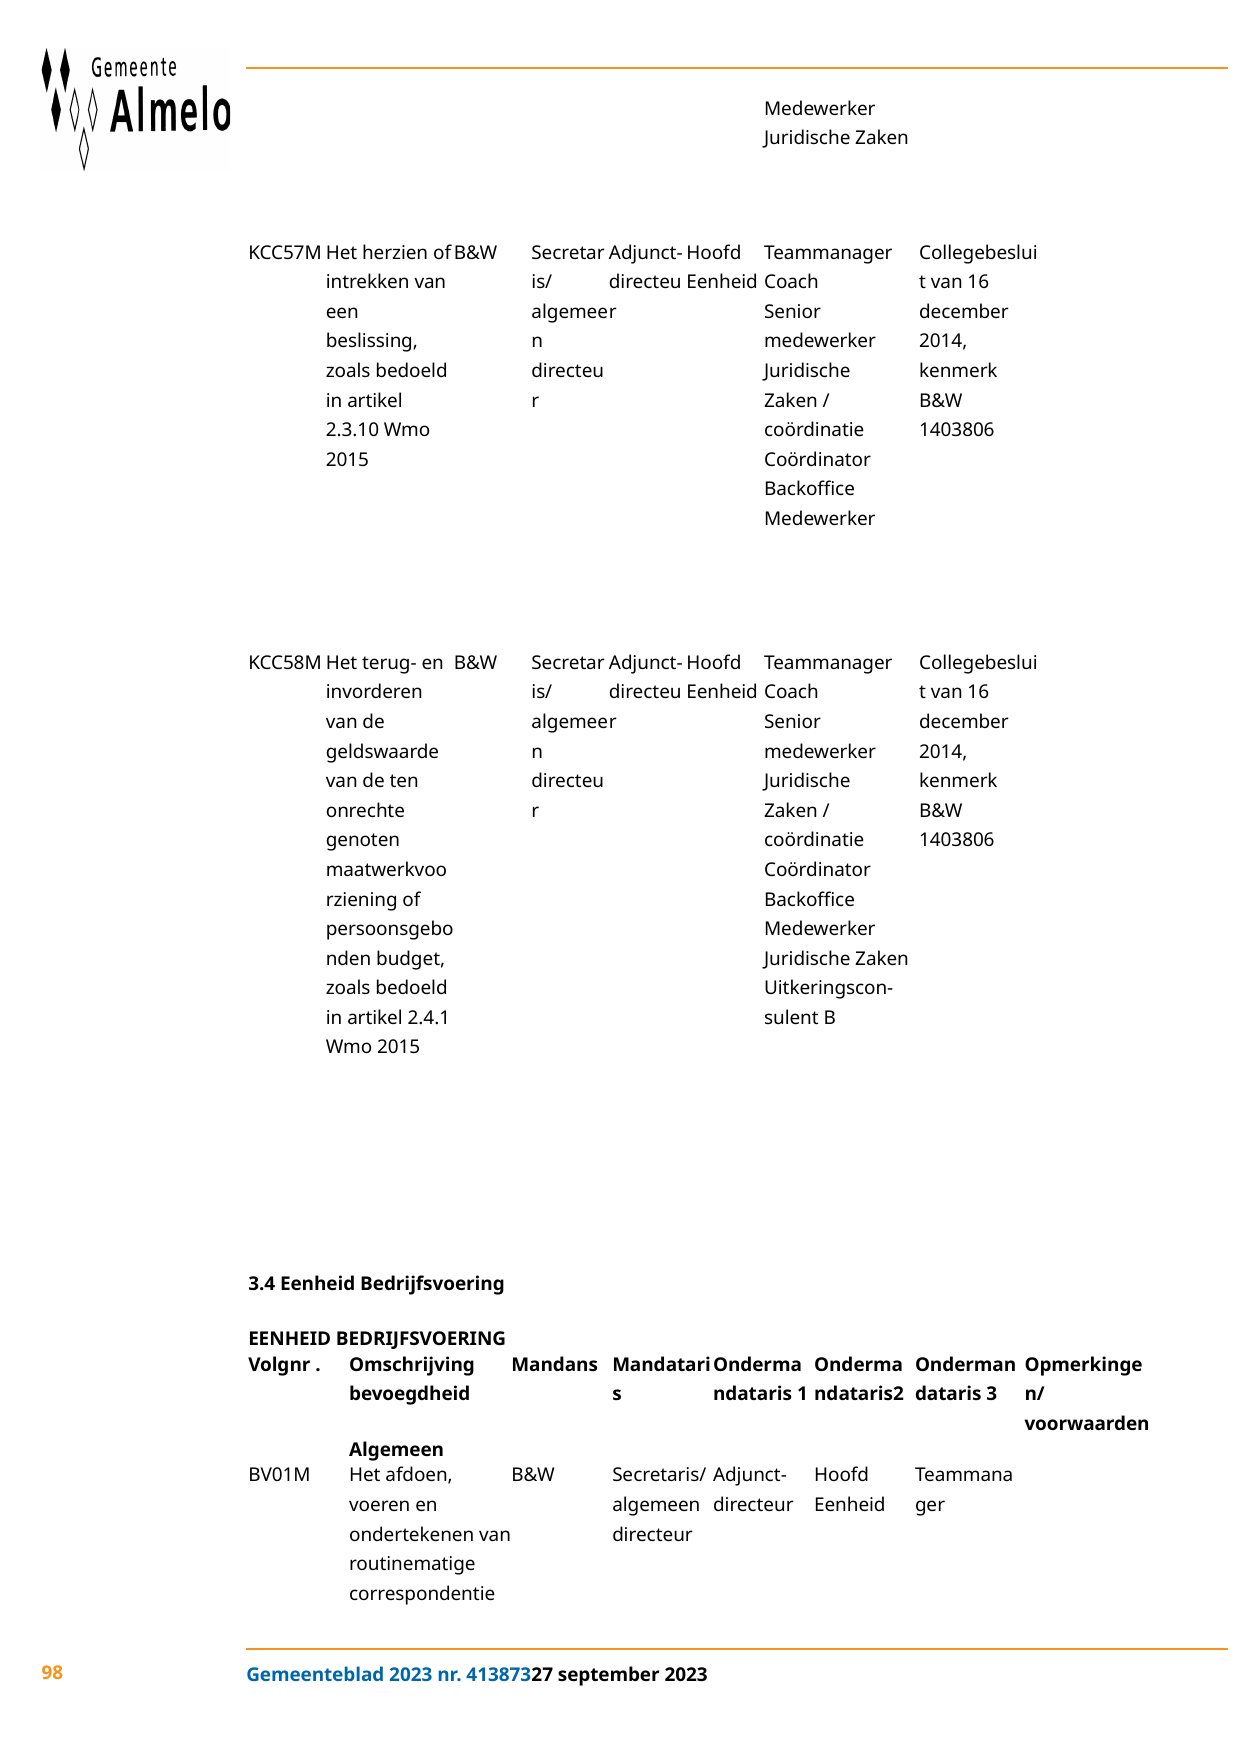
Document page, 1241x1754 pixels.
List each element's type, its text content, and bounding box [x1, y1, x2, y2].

table_cell B&W [454, 239, 531, 649]
table_cell KCC57M [248, 239, 326, 649]
table_cell [454, 95, 531, 239]
table_cell Mandans [511, 1351, 612, 1436]
table_cell Ondermandataris 1 [713, 1351, 814, 1436]
table_cell Collegebesluit van 16 december 2014, kenmerk B&W 1403806 [919, 649, 1040, 1148]
table_cell Adjunct-directeur [609, 239, 686, 649]
table_cell [814, 1436, 915, 1462]
table_cell [1024, 1462, 1152, 1606]
table_cell Hoofd Eenheid [686, 649, 764, 1148]
table_cell Mandataris [612, 1351, 713, 1436]
table_cell [1024, 1436, 1152, 1462]
table_cell [713, 1436, 814, 1462]
table_header EENHEID BEDRIJFSVOERING [248, 1325, 1152, 1351]
table_cell Omschrijving bevoegdheid [349, 1351, 511, 1436]
table_cell B&W [454, 649, 531, 1148]
table_cell Hoofd Eenheid [686, 239, 764, 649]
table_cell [686, 95, 764, 239]
table_cell [248, 1436, 349, 1462]
table_cell Het terug- en invorderen van de geldswaarde van de ten onrechte genoten maatwerkvoorziening of persoonsgebonden budget, zoals bedoeld in artikel 2.4.1 Wmo 2015 [326, 649, 454, 1148]
table_cell Teammanager Coach Senior medewerker Juridische Zaken / coördinatie Coördinator Backoffice Medewerker Juridische Zaken Uitkeringscon-sulent B [764, 649, 919, 1148]
table_cell [612, 1436, 713, 1462]
table_cell Opmerkingen/voorwaarden [1024, 1351, 1152, 1436]
table_cell [919, 95, 1040, 239]
table_cell Secretaris/ algemeen directeur [531, 239, 609, 649]
table_cell Ondermandataris2 [814, 1351, 915, 1436]
table_cell Adjunct-directeur [609, 649, 686, 1148]
picture [41, 47, 231, 172]
table_cell KCC58M [248, 649, 326, 1148]
table_cell Teammanager [915, 1462, 1024, 1606]
table_cell [511, 1436, 612, 1462]
table_cell B&W [511, 1462, 612, 1606]
table_cell Medewerker Juridische Zaken [764, 95, 919, 239]
text 3.4 Eenheid Bedrijfsvoering [248, 1270, 1152, 1296]
table_cell Het herzien of intrekken van een beslissing, zoals bedoeld in artikel 2.3.10 Wmo 2015 [326, 239, 454, 649]
table_cell BV01M [248, 1462, 349, 1606]
table_cell [609, 95, 686, 239]
table_cell Collegebesluit van 16 december 2014, kenmerk B&W 1403806 [919, 239, 1040, 649]
table_cell [248, 95, 326, 239]
table_cell Adjunct-directeur [713, 1462, 814, 1606]
table_cell Het afdoen, voeren en ondertekenen van routinematige correspondentie [349, 1462, 511, 1606]
table_cell Volgnr . [248, 1351, 349, 1436]
table_cell Secretaris/ algemeen directeur [612, 1462, 713, 1606]
table_cell Secretaris/ algemeen directeur [531, 649, 609, 1148]
table_cell Ondermandataris 3 [915, 1351, 1024, 1436]
table_cell Teammanager Coach Senior medewerker Juridische Zaken / coördinatie Coördinator Backoffice Medewerker [764, 239, 919, 649]
table_cell Algemeen [349, 1436, 511, 1462]
table_cell [531, 95, 609, 239]
table_cell Hoofd Eenheid [814, 1462, 915, 1606]
table_cell [326, 95, 454, 239]
table_cell [915, 1436, 1024, 1462]
